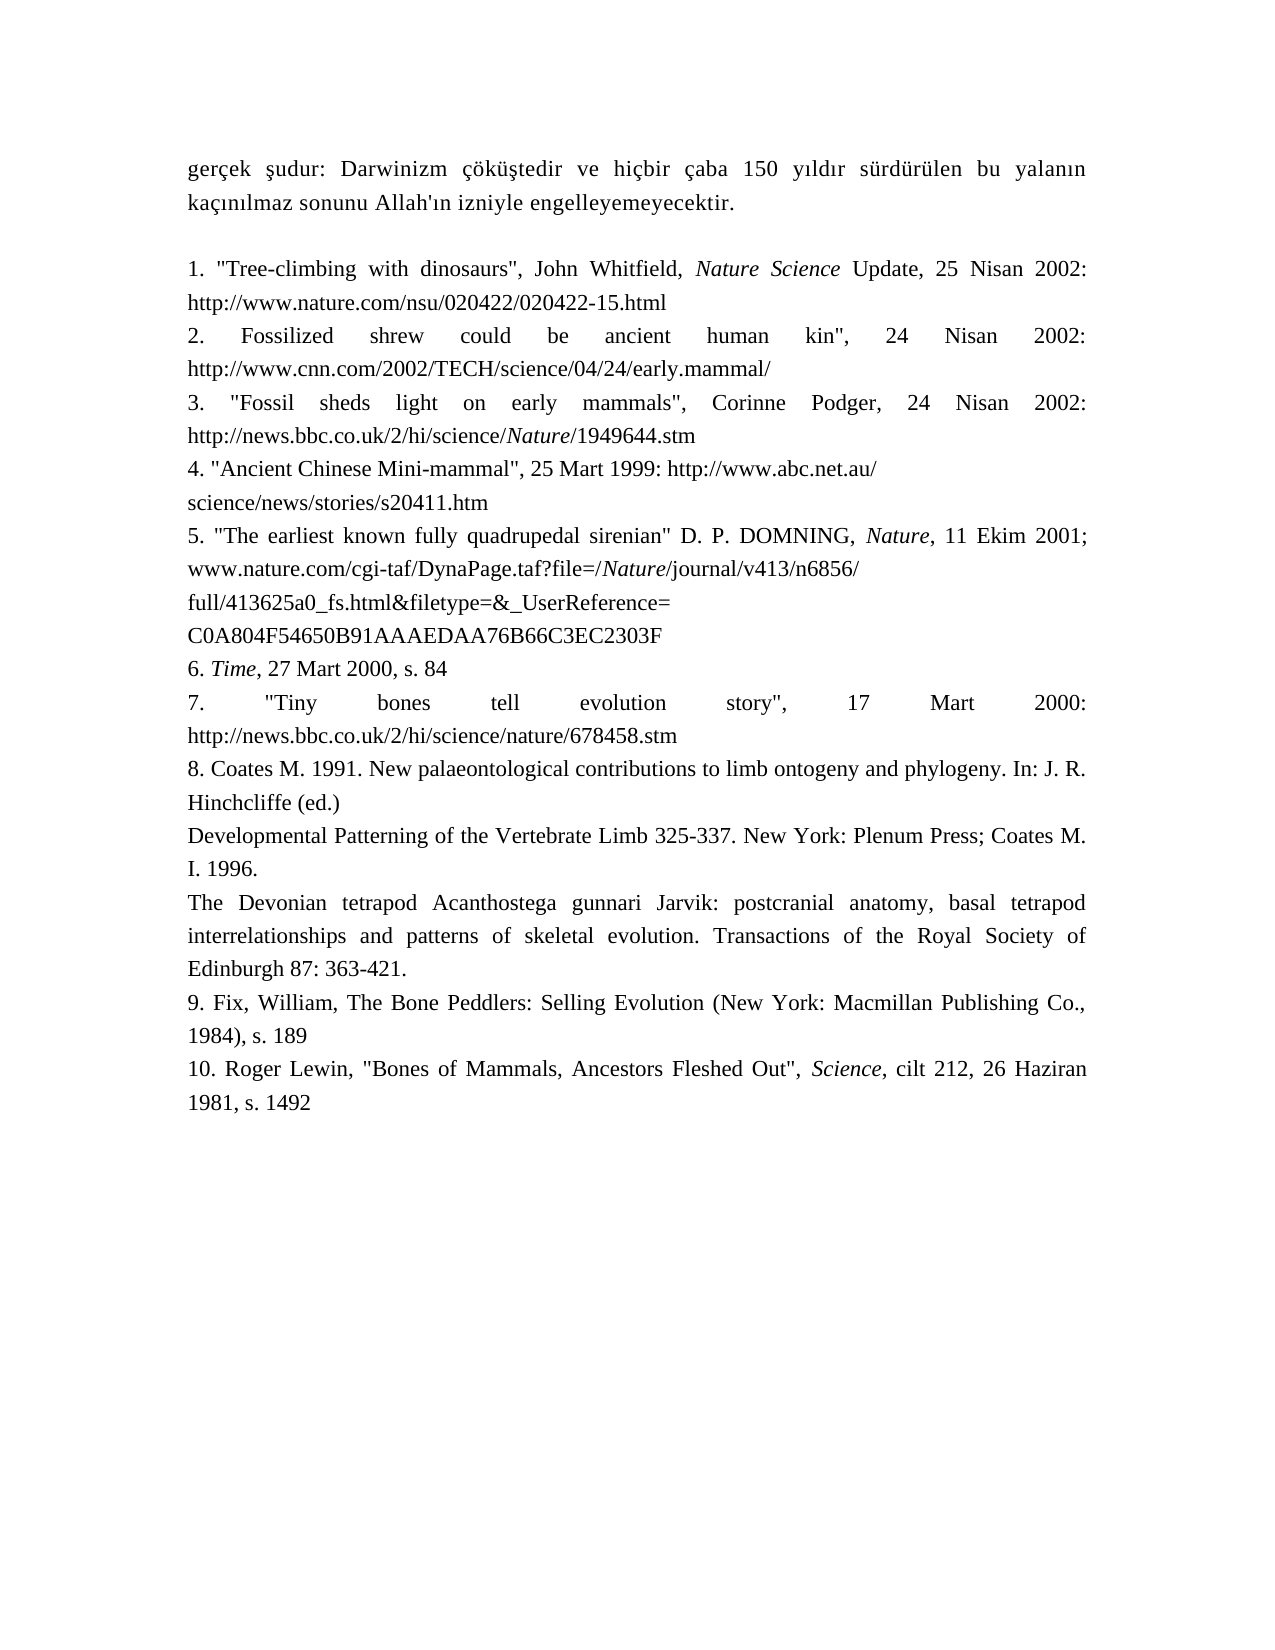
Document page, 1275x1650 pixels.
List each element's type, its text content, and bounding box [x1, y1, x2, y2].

text 7. "Tiny bones tell evolution story", 17 Mart 2000: http://news.bbc.co.uk/2/hi/science/nature/678458.stm [187, 683, 1087, 750]
text 9. Fix, William, The Bone Peddlers: Selling Evolution (New York: Macmillan Publishing Co., 1984), s. 189 [187, 983, 1087, 1050]
text 3. "Fossil sheds light on early mammals", Corinne Podger, 24 Nisan 2002: http://news.bbc.co.uk/2/hi/science/Nature/1949644.stm [187, 383, 1087, 450]
text The Devonian tetrapod Acanthostega gunnari Jarvik: postcranial anatomy, basal tetrapod interrelationships and patterns of skeletal evolution. Transactions of the Royal Society of Edinburgh 87: 363-421. [187, 883, 1087, 983]
text 5. "The earliest known fully quadrupedal sirenian" D. P. DOMNING, Nature, 11 Ekim 2001; www.nature.com/cgi-taf/DynaPage.taf?file=/Nature/journal/v413/n6856/ [187, 517, 1087, 583]
text 8. Coates M. 1991. New palaeontological contributions to limb ontogeny and phylogeny. In: J. R. Hinchcliffe (ed.) [187, 750, 1087, 817]
text C0A804F54650B91AAAEDAA76B66C3EC2303F [187, 617, 1087, 650]
text gerçek şudur: Darwinizm çöküştedir ve hiçbir çaba 150 yıldır sürdürülen bu yalanın kaçınılmaz sonunu Allah'ın izniyle engelleyemeyecektir. [187, 150, 1087, 217]
text 1. "Tree-climbing with dinosaurs", John Whitfield, Nature Science Update, 25 Nisan 2002: http://www.nature.com/nsu/020422/020422-15.html [187, 250, 1087, 317]
text 6. Time, 27 Mart 2000, s. 84 [187, 650, 1087, 683]
text 4. "Ancient Chinese Mini-mammal", 25 Mart 1999: http://www.abc.net.au/ [187, 450, 1087, 483]
text Developmental Patterning of the Vertebrate Limb 325-337. New York: Plenum Press; Coates M. I. 1996. [187, 817, 1087, 883]
text 2. Fossilized shrew could be ancient human kin", 24 Nisan 2002: http://www.cnn.com/2002/TECH/science/04/24/early.mammal/ [187, 317, 1087, 383]
text science/news/stories/s20411.htm [187, 483, 1087, 517]
text full/413625a0_fs.html&filetype=&_UserReference= [187, 583, 1087, 617]
text 10. Roger Lewin, "Bones of Mammals, Ancestors Fleshed Out", Science, cilt 212, 26 Haziran 1981, s. 1492 [187, 1050, 1087, 1117]
